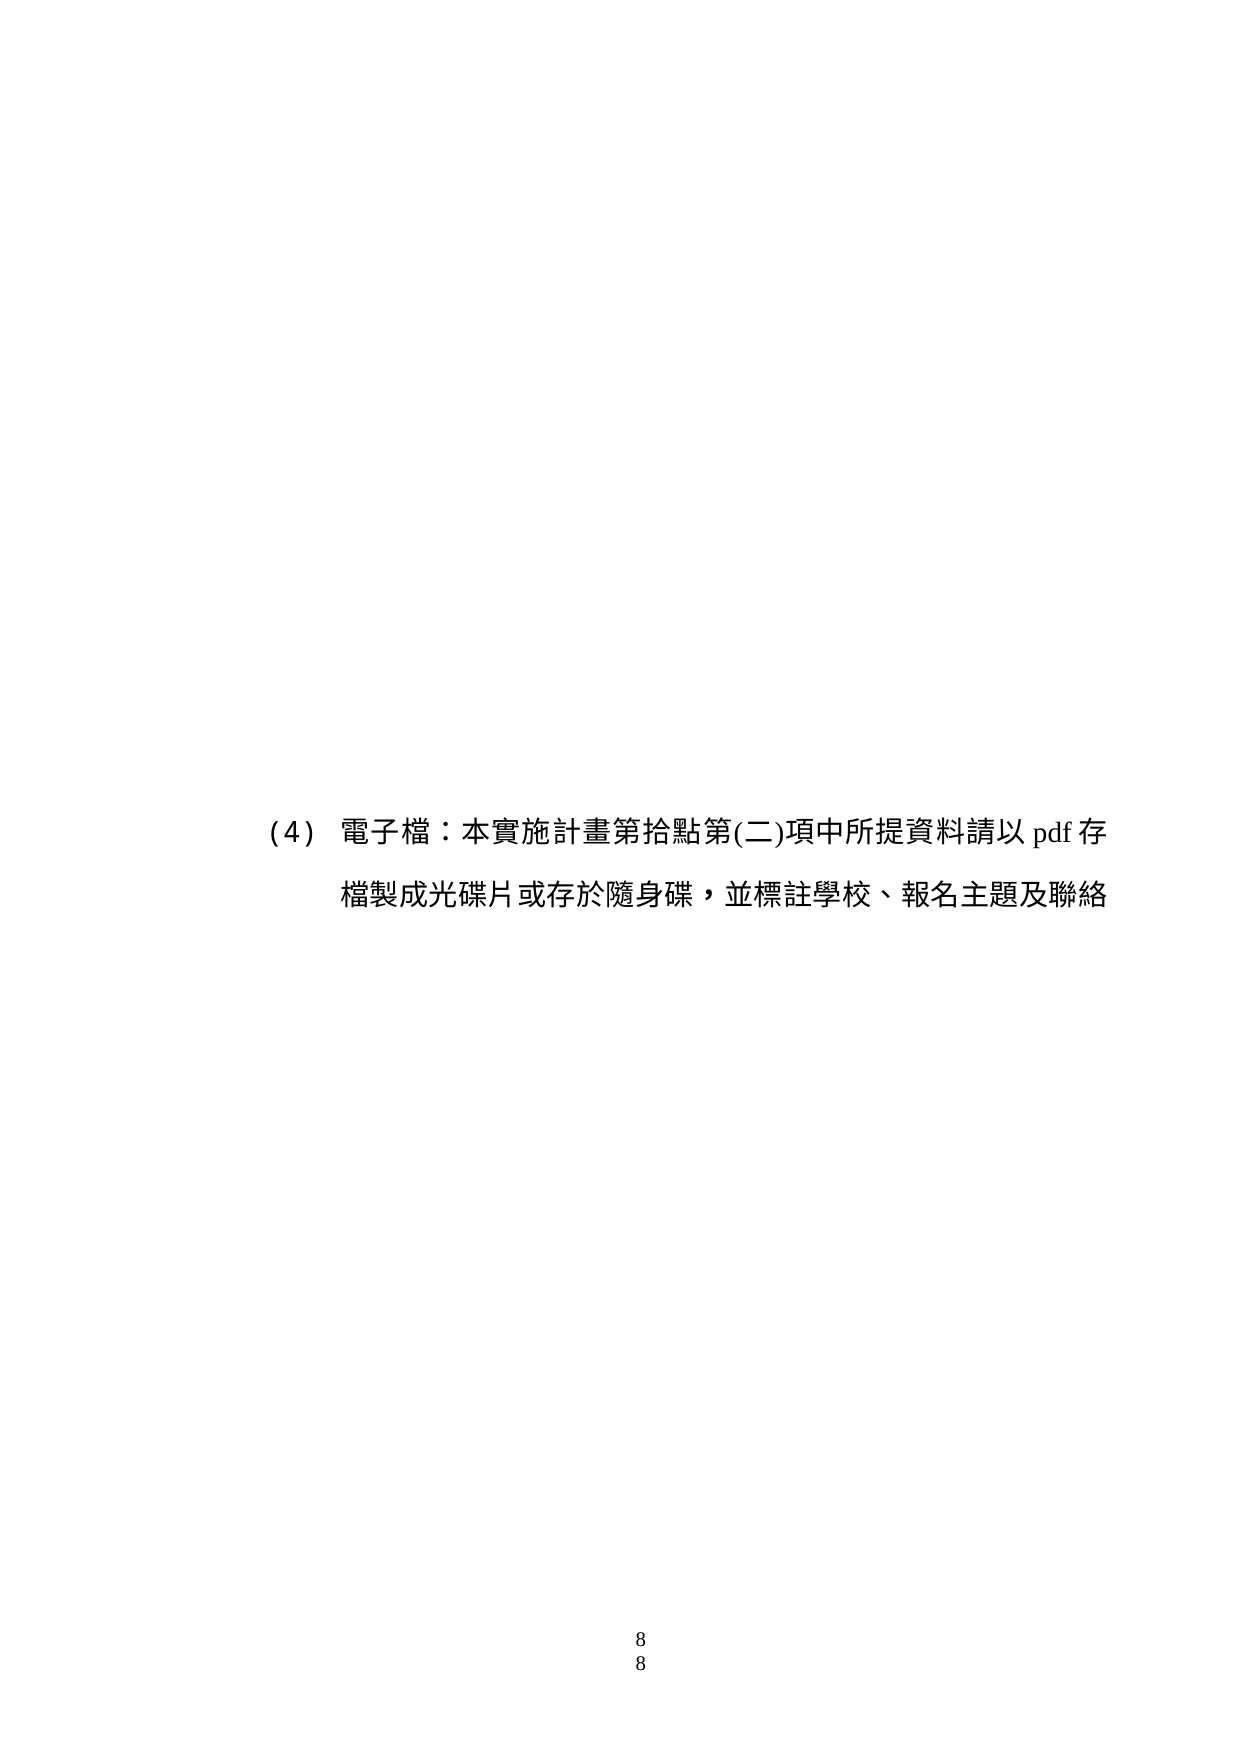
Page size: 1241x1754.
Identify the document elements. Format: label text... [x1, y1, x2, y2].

list 電子檔：本實施計畫第拾點第(二)項中所提資料請以pdf存檔製成光碟片或存於隨身碟，並標註學校、報名主題及聯絡 [265, 788, 1107, 913]
